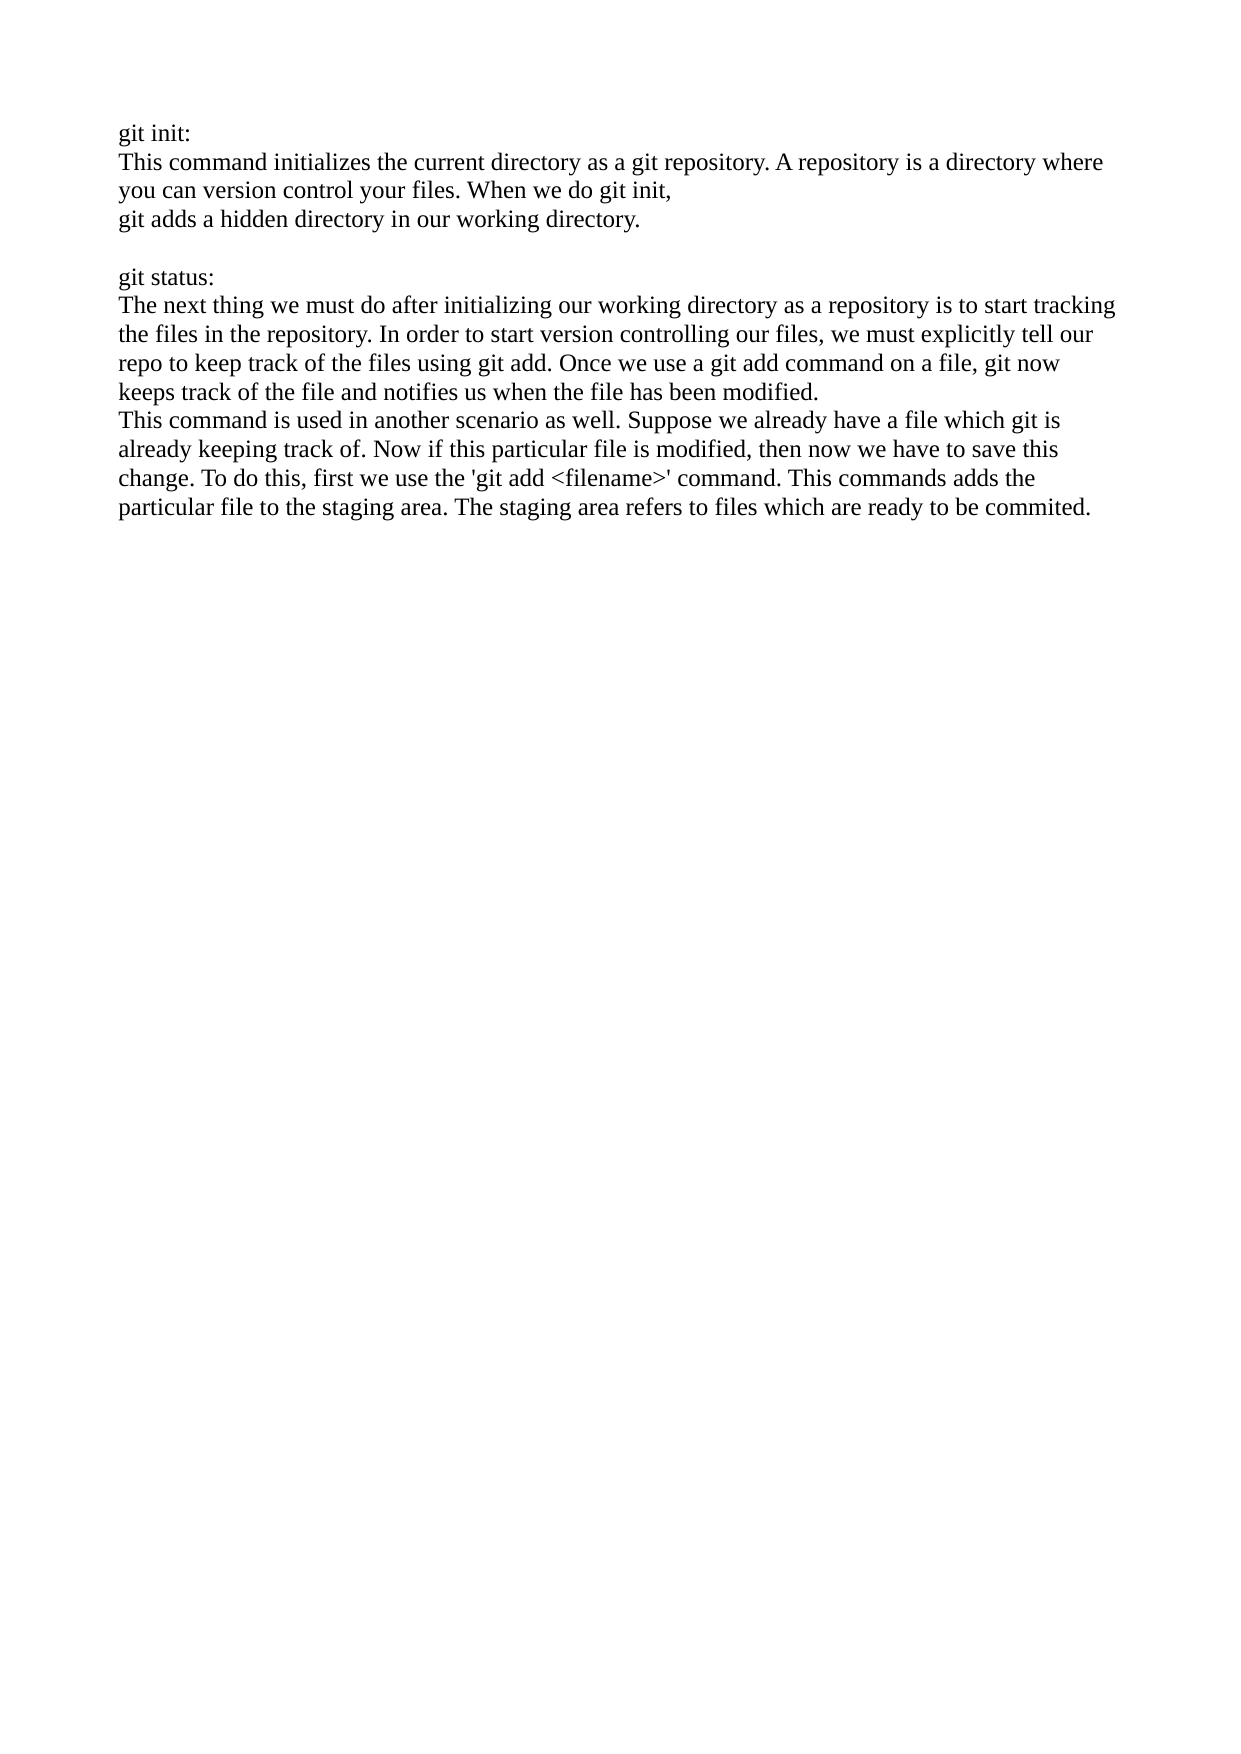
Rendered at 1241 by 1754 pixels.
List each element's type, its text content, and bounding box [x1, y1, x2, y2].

text git adds a hidden directory in our working directory. [118, 204, 1122, 233]
text git status: [118, 262, 1122, 291]
text git init: [118, 118, 1122, 147]
text This command initializes the current directory as a git repository. A repository is a directory where you can version control your files. When we do git init, [118, 147, 1122, 204]
text The next thing we must do after initializing our working directory as a repository is to start tracking the files in the repository. In order to start version controlling our files, we must explicitly tell our repo to keep track of the files using git add. Once we use a git add command on a file, git now keeps track of the file and notifies us when the file has been modified. [118, 291, 1122, 406]
text This command is used in another scenario as well. Suppose we already have a file which git is already keeping track of. Now if this particular file is modified, then now we have to save this change. To do this, first we use the 'git add <filename>' command. This commands adds the particular file to the staging area. The staging area refers to files which are ready to be commited. [118, 406, 1122, 521]
